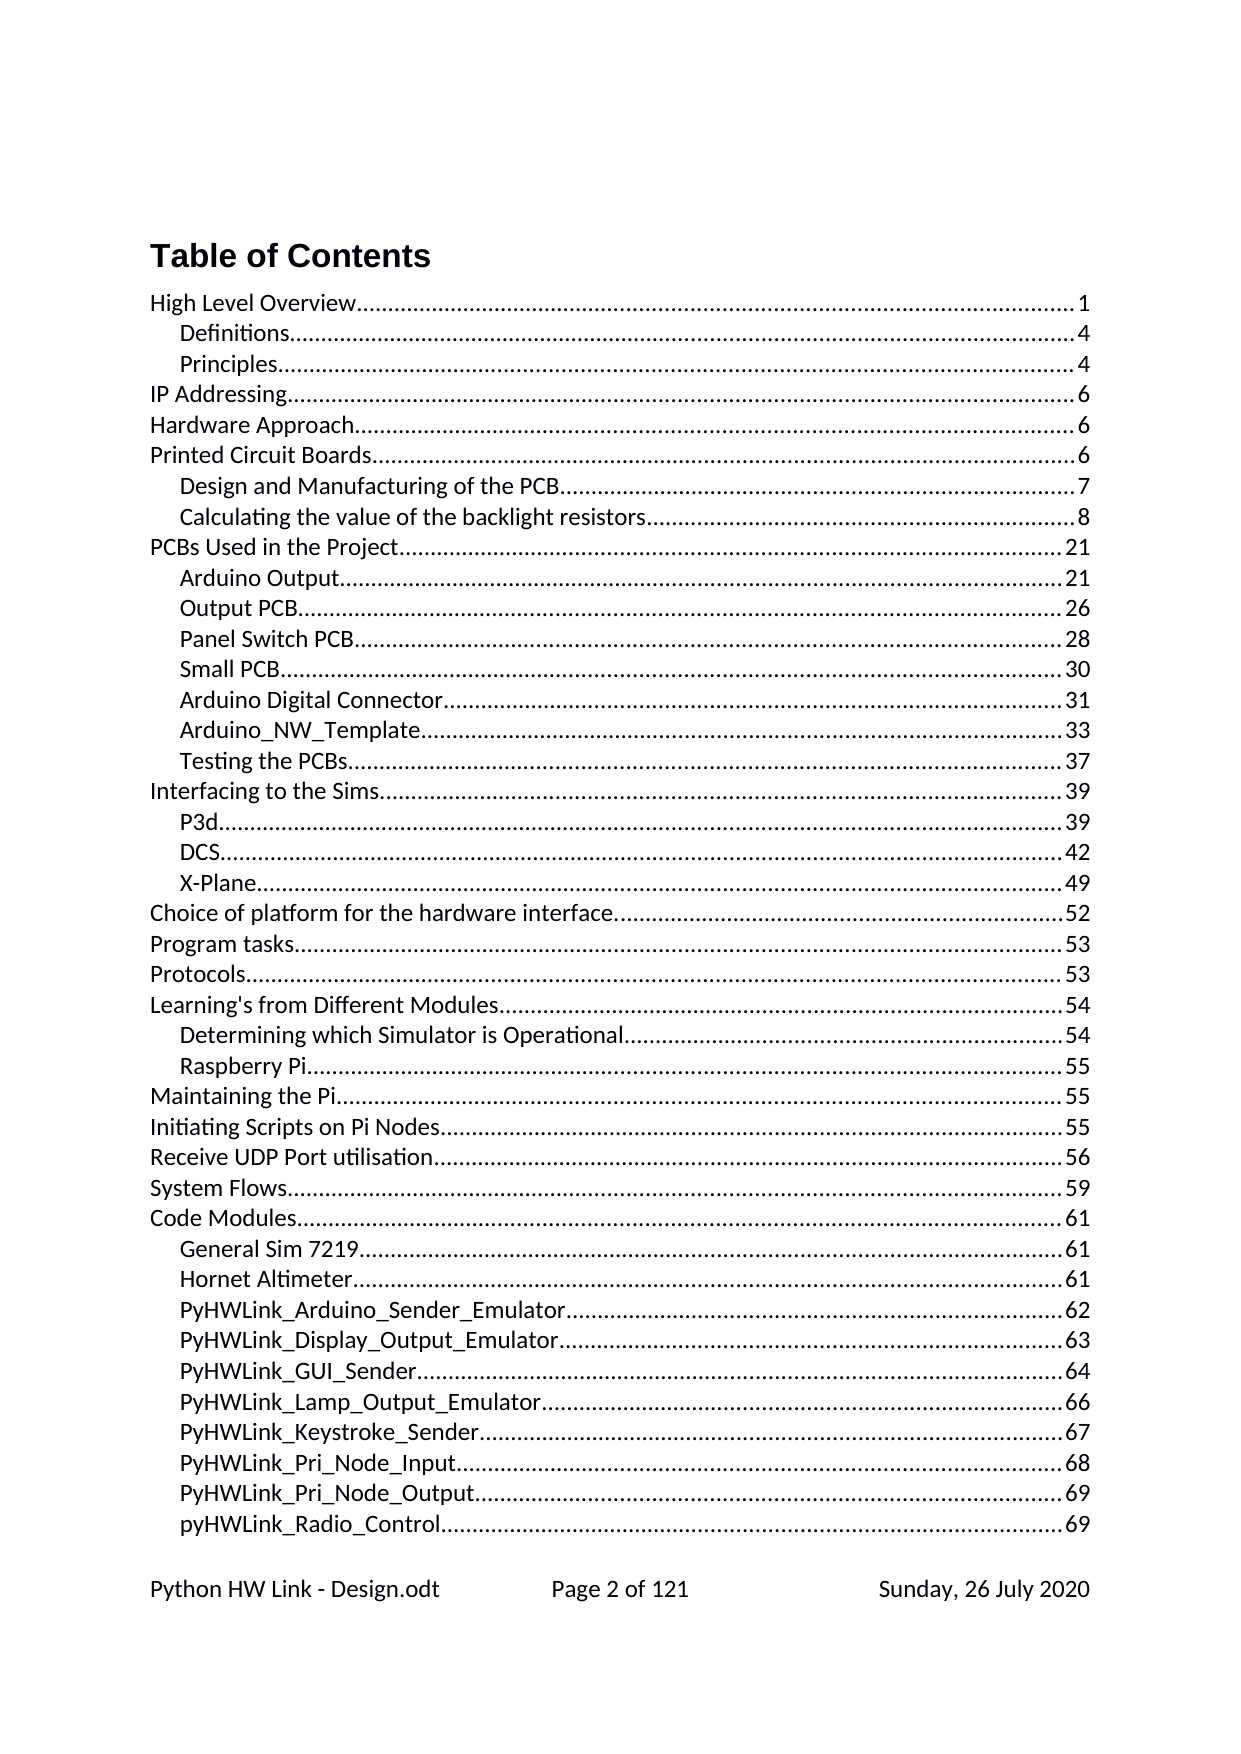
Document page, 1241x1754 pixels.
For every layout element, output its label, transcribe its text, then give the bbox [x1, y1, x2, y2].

text Output PCB 26 [179, 592, 1090, 623]
subtitle Table of Contents [150, 236, 1090, 274]
text Hardware Approach 6 [150, 409, 1090, 439]
text IP Addressing 6 [150, 378, 1090, 409]
text High Level Overview 1 [150, 287, 1090, 317]
text Testing the PCBs 37 [179, 745, 1090, 775]
text PyHWLink_Pri_Node_Output 69 [179, 1477, 1090, 1508]
text Printed Circuit Boards 6 [150, 439, 1090, 470]
text Choice of platform for the hardware interface. 52 [150, 897, 1090, 928]
text Receive UDP Port utilisation 56 [150, 1142, 1090, 1172]
text Arduino_NW_Template 33 [179, 714, 1090, 745]
text PyHWLink_Lamp_Output_Emulator 66 [179, 1386, 1090, 1416]
text Hornet Altimeter 61 [179, 1264, 1090, 1294]
text Definitions 4 [179, 317, 1090, 348]
text Panel Switch PCB 28 [179, 623, 1090, 653]
text Small PCB 30 [179, 653, 1090, 684]
text Initiating Scripts on Pi Nodes 55 [150, 1111, 1090, 1142]
text Code Modules 61 [150, 1203, 1090, 1233]
text PyHWLink_GUI_Sender 64 [179, 1355, 1090, 1386]
text Protocols 53 [150, 958, 1090, 989]
text X-Plane 49 [179, 867, 1090, 897]
text PCBs Used in the Project 21 [150, 531, 1090, 562]
text PyHWLink_Arduino_Sender_Emulator 62 [179, 1294, 1090, 1325]
text DCS 42 [179, 836, 1090, 867]
text Interfacing to the Sims. 39 [150, 775, 1090, 806]
text Determining which Simulator is Operational 54 [179, 1019, 1090, 1050]
text PyHWLink_Display_Output_Emulator 63 [179, 1325, 1090, 1355]
text PyHWLink_Keystroke_Sender 67 [179, 1416, 1090, 1447]
text Arduino Output 21 [179, 562, 1090, 592]
text PyHWLink_Pri_Node_Input 68 [179, 1447, 1090, 1477]
text pyHWLink_Radio_Control 69 [179, 1508, 1090, 1538]
text System Flows 59 [150, 1172, 1090, 1203]
text Learning's from Different Modules 54 [150, 989, 1090, 1019]
text Arduino Digital Connector 31 [179, 684, 1090, 714]
text Program tasks 53 [150, 928, 1090, 958]
text Calculating the value of the backlight resistors 8 [179, 501, 1090, 531]
text General Sim 7219 61 [179, 1233, 1090, 1264]
text Design and Manufacturing of the PCB 7 [179, 470, 1090, 501]
text Maintaining the Pi 55 [150, 1081, 1090, 1111]
text Principles 4 [179, 348, 1090, 378]
text Raspberry Pi 55 [179, 1050, 1090, 1081]
text P3d 39 [179, 806, 1090, 836]
